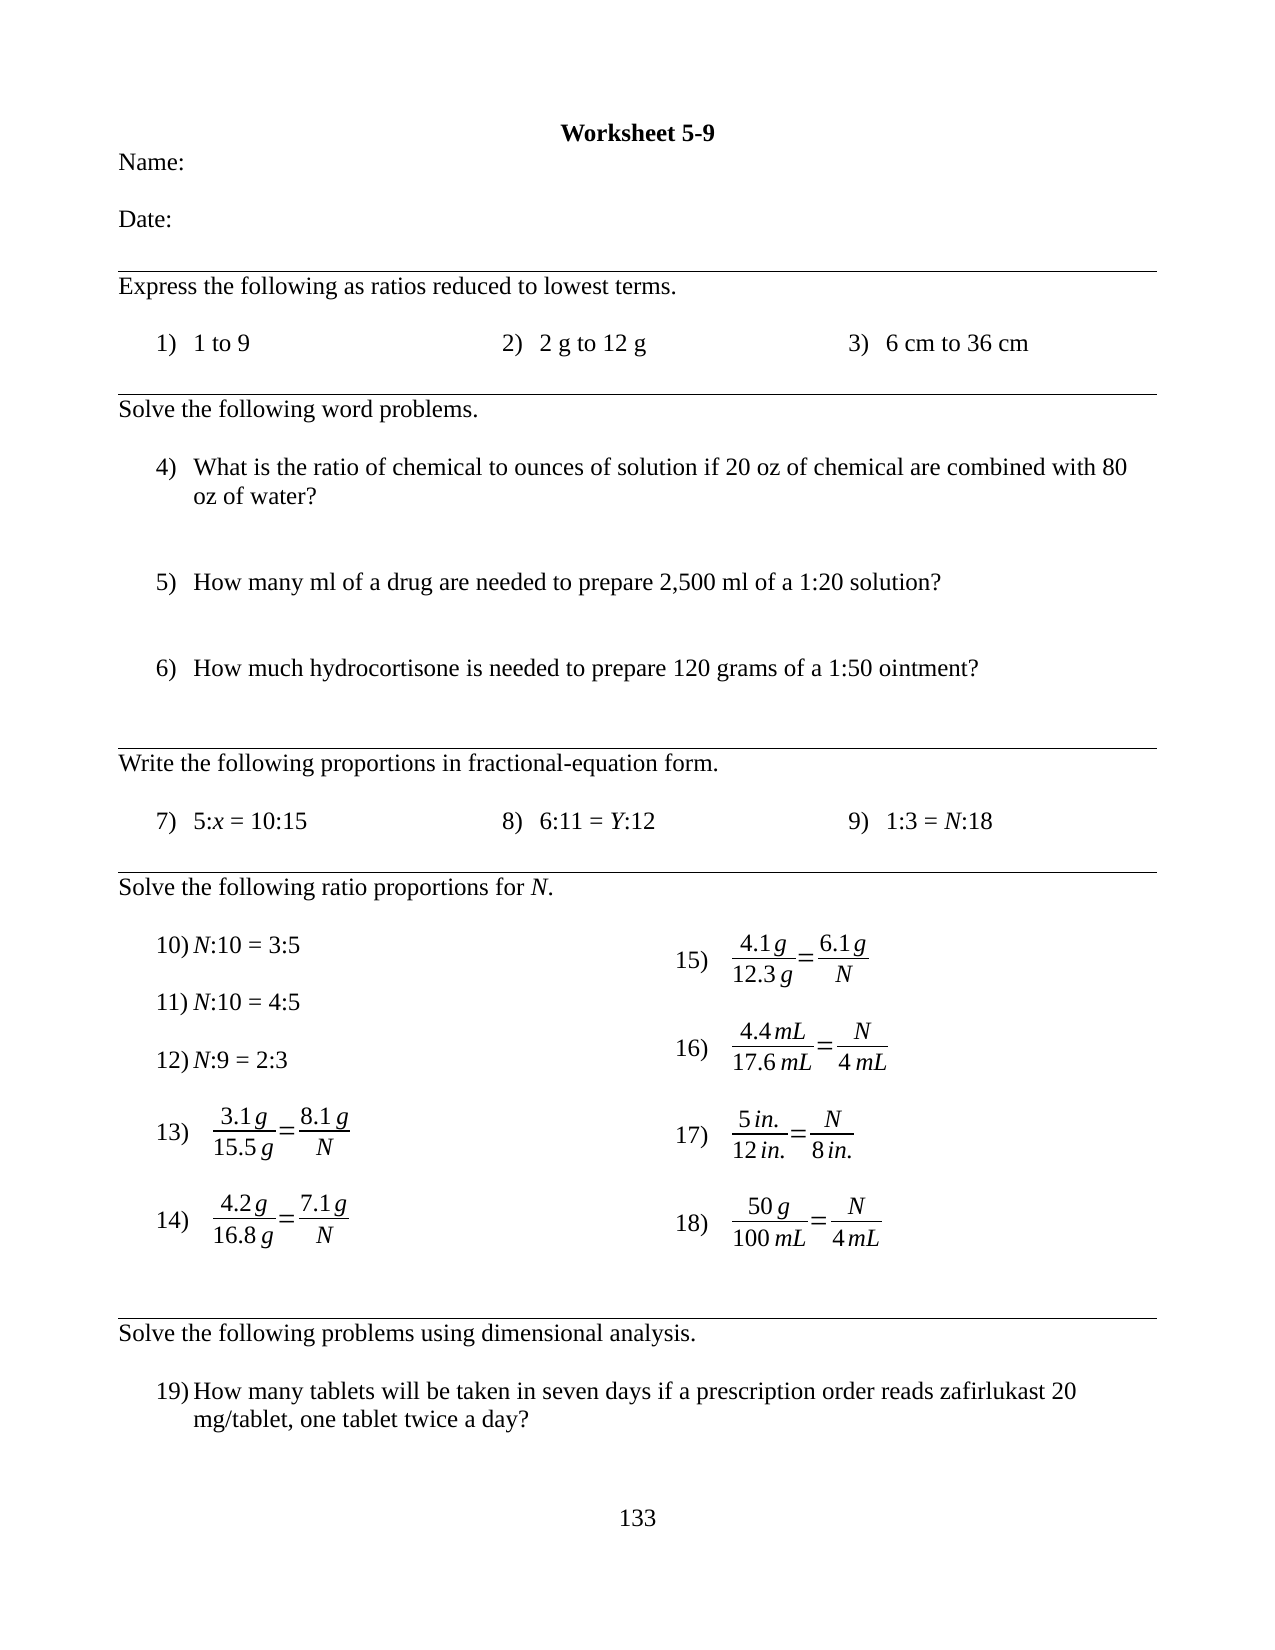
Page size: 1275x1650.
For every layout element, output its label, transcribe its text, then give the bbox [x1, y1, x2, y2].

list N:9 = 2:3 [156, 1045, 637, 1073]
list 2 g to 12 g [502, 328, 811, 357]
list How many tablets will be taken in seven days if a prescription order reads zafirlukast 20 mg/tablet, one tablet twice a day? [156, 1376, 1157, 1433]
text Name: [118, 147, 1157, 176]
list What is the ratio of chemical to ounces of solution if 20 oz of chemical are combined with 80 oz of water? [156, 452, 1157, 509]
text Solve the following problems using dimensional analysis. [118, 1319, 1157, 1347]
list 1 to 9 [156, 328, 464, 357]
list N:10 = 4:5 [156, 987, 637, 1016]
list 1:3 = N:18 [848, 806, 1157, 835]
text Write the following proportions in fractional-equation form. [118, 749, 1157, 777]
list N:10 = 3:5 [156, 930, 637, 958]
text Date: [118, 204, 1157, 233]
text Solve the following ratio proportions for N. [118, 873, 1157, 901]
text Solve the following word problems. [118, 395, 1157, 423]
list 6 cm to 36 cm [848, 328, 1157, 357]
list How many ml of a drug are needed to prepare 2,500 ml of a 1:20 solution? [156, 567, 1157, 596]
list 6:11 = Y:12 [502, 806, 811, 835]
text Worksheet 5-9 [118, 118, 1157, 147]
text Express the following as ratios reduced to lowest terms. [118, 272, 1157, 299]
list How much hydrocortisone is needed to prepare 120 grams of a 1:50 ointment? [156, 653, 1157, 682]
list 5:x = 10:15 [156, 806, 464, 835]
